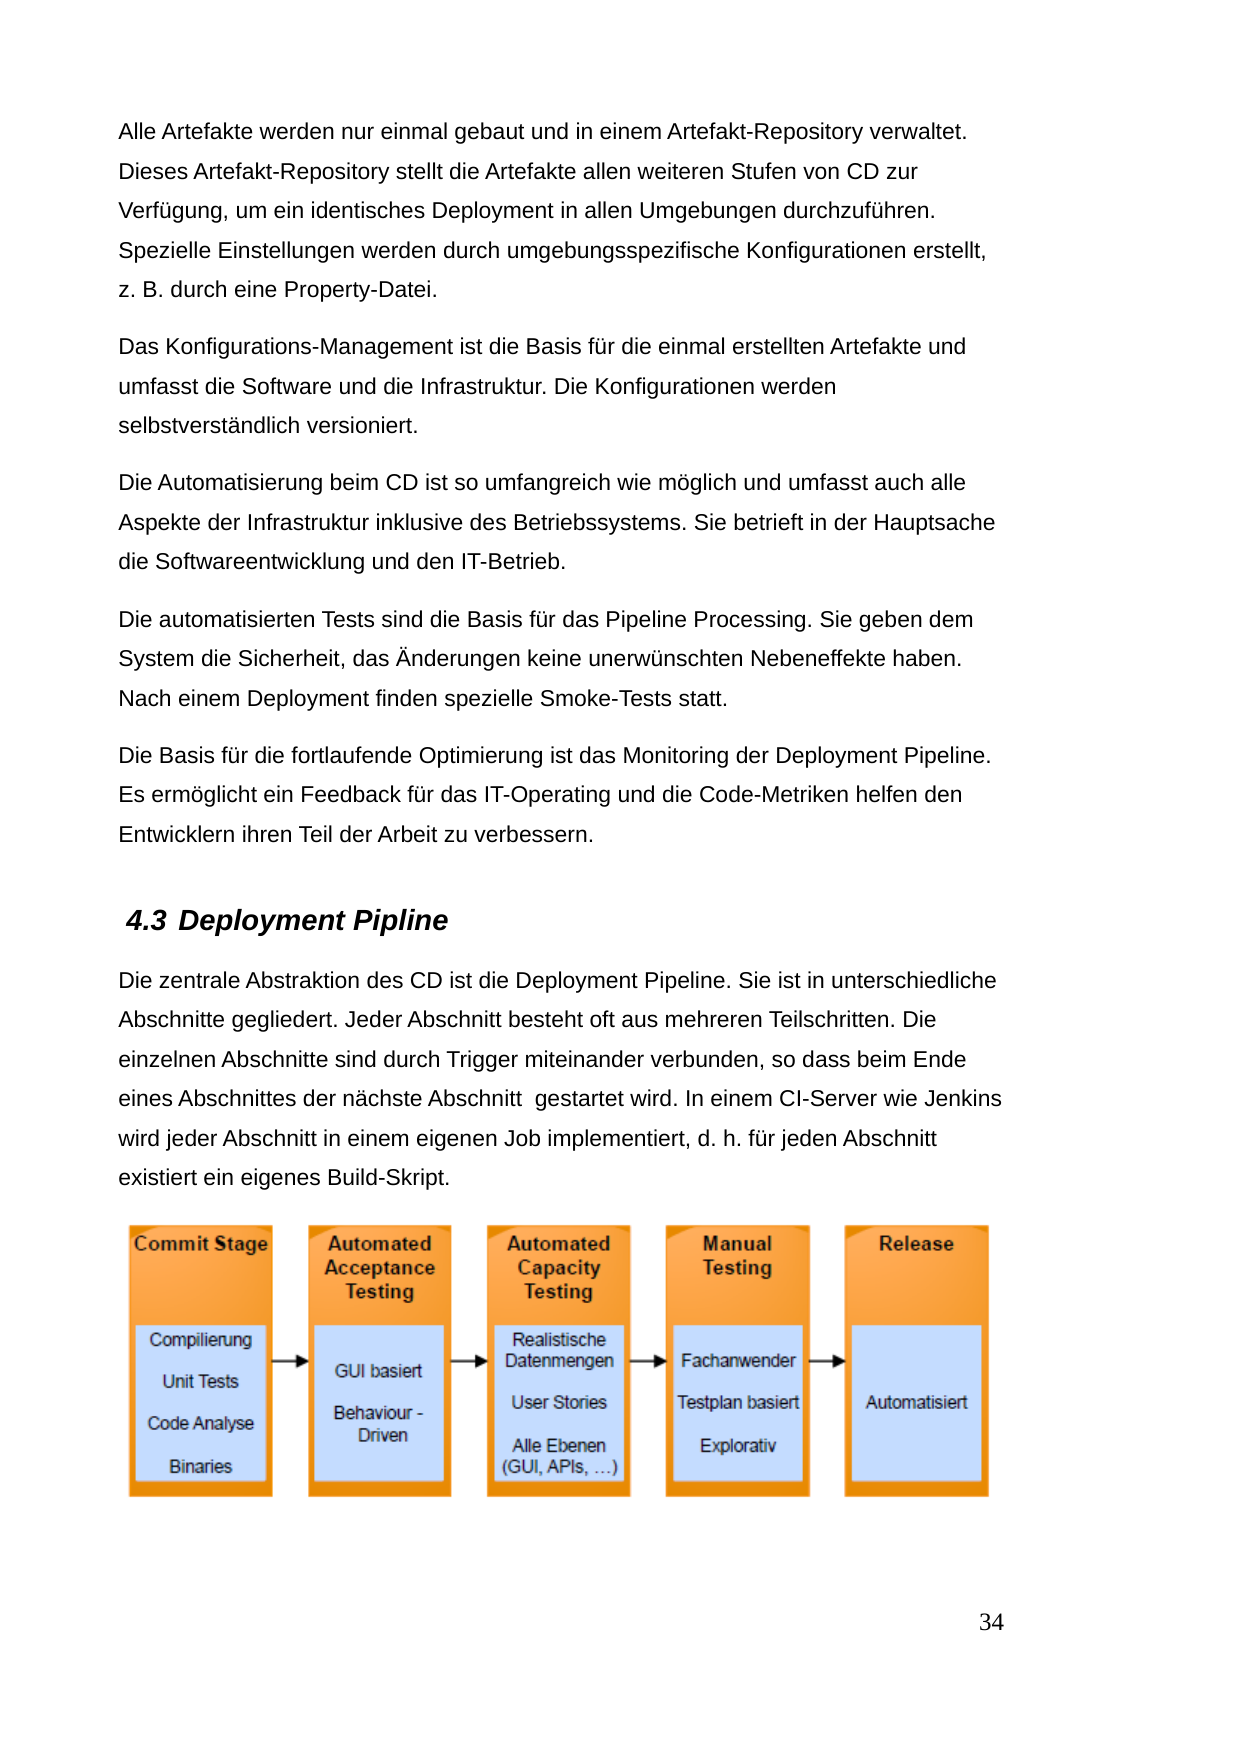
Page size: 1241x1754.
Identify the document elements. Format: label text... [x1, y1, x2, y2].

text Alle Artefakte werden nur einmal gebaut und in einem Artefakt-Repository verwaltet. Dieses Artefakt-Repository stellt die Artefakte allen weiteren Stufen von CD zur Verfügung, um ein identisches Deployment in allen Umgebungen durchzuführen. Spezielle Einstellungen werden durch umgebungsspezifische Konfigurationen erstellt, z. B. durch eine Property-Datei. [118, 118, 1004, 302]
text Die automatisierten Tests sind die Basis für das Pipeline Processing. Sie geben dem System die Sicherheit, das Änderungen keine unerwünschten Nebeneffekte haben. Nach einem Deployment finden spezielle Smoke-Tests statt. [118, 606, 1004, 711]
text Die Automatisierung beim CD ist so umfangreich wie möglich und umfasst auch alle Aspekte der Infrastruktur inklusive des Betriebssystems. Sie betrieft in der Hauptsache die Softwareentwicklung und den IT-Betrieb. [118, 469, 1004, 575]
subtitle Deployment Pipline [118, 903, 1004, 936]
picture [118, 1203, 1004, 1515]
text Die Basis für die fortlaufende Optimierung ist das Monitoring der Deployment Pipeline. Es ermöglicht ein Feedback für das IT-Operating und die Code-Metriken helfen den Entwicklern ihren Teil der Arbeit zu verbessern. [118, 742, 1004, 847]
text Das Konfigurations-Management ist die Basis für die einmal erstellten Artefakte und umfasst die Software und die Infrastruktur. Die Konfigurationen werden selbstverständlich versioniert. [118, 333, 1004, 438]
text Die zentrale Abstraktion des CD ist die Deployment Pipeline. Sie ist in unterschiedliche Abschnitte gegliedert. Jeder Abschnitt besteht oft aus mehreren Teilschritten. Die einzelnen Abschnitte sind durch Trigger miteinander verbunden, so dass beim Ende eines Abschnittes der nächste Abschnitt gestartet wird. In einem CI-Server wie Jenkins wird jeder Abschnitt in einem eigenen Job implementiert, d. h. für jeden Abschnitt existiert ein eigenes Build-Skript. [118, 967, 1004, 1190]
